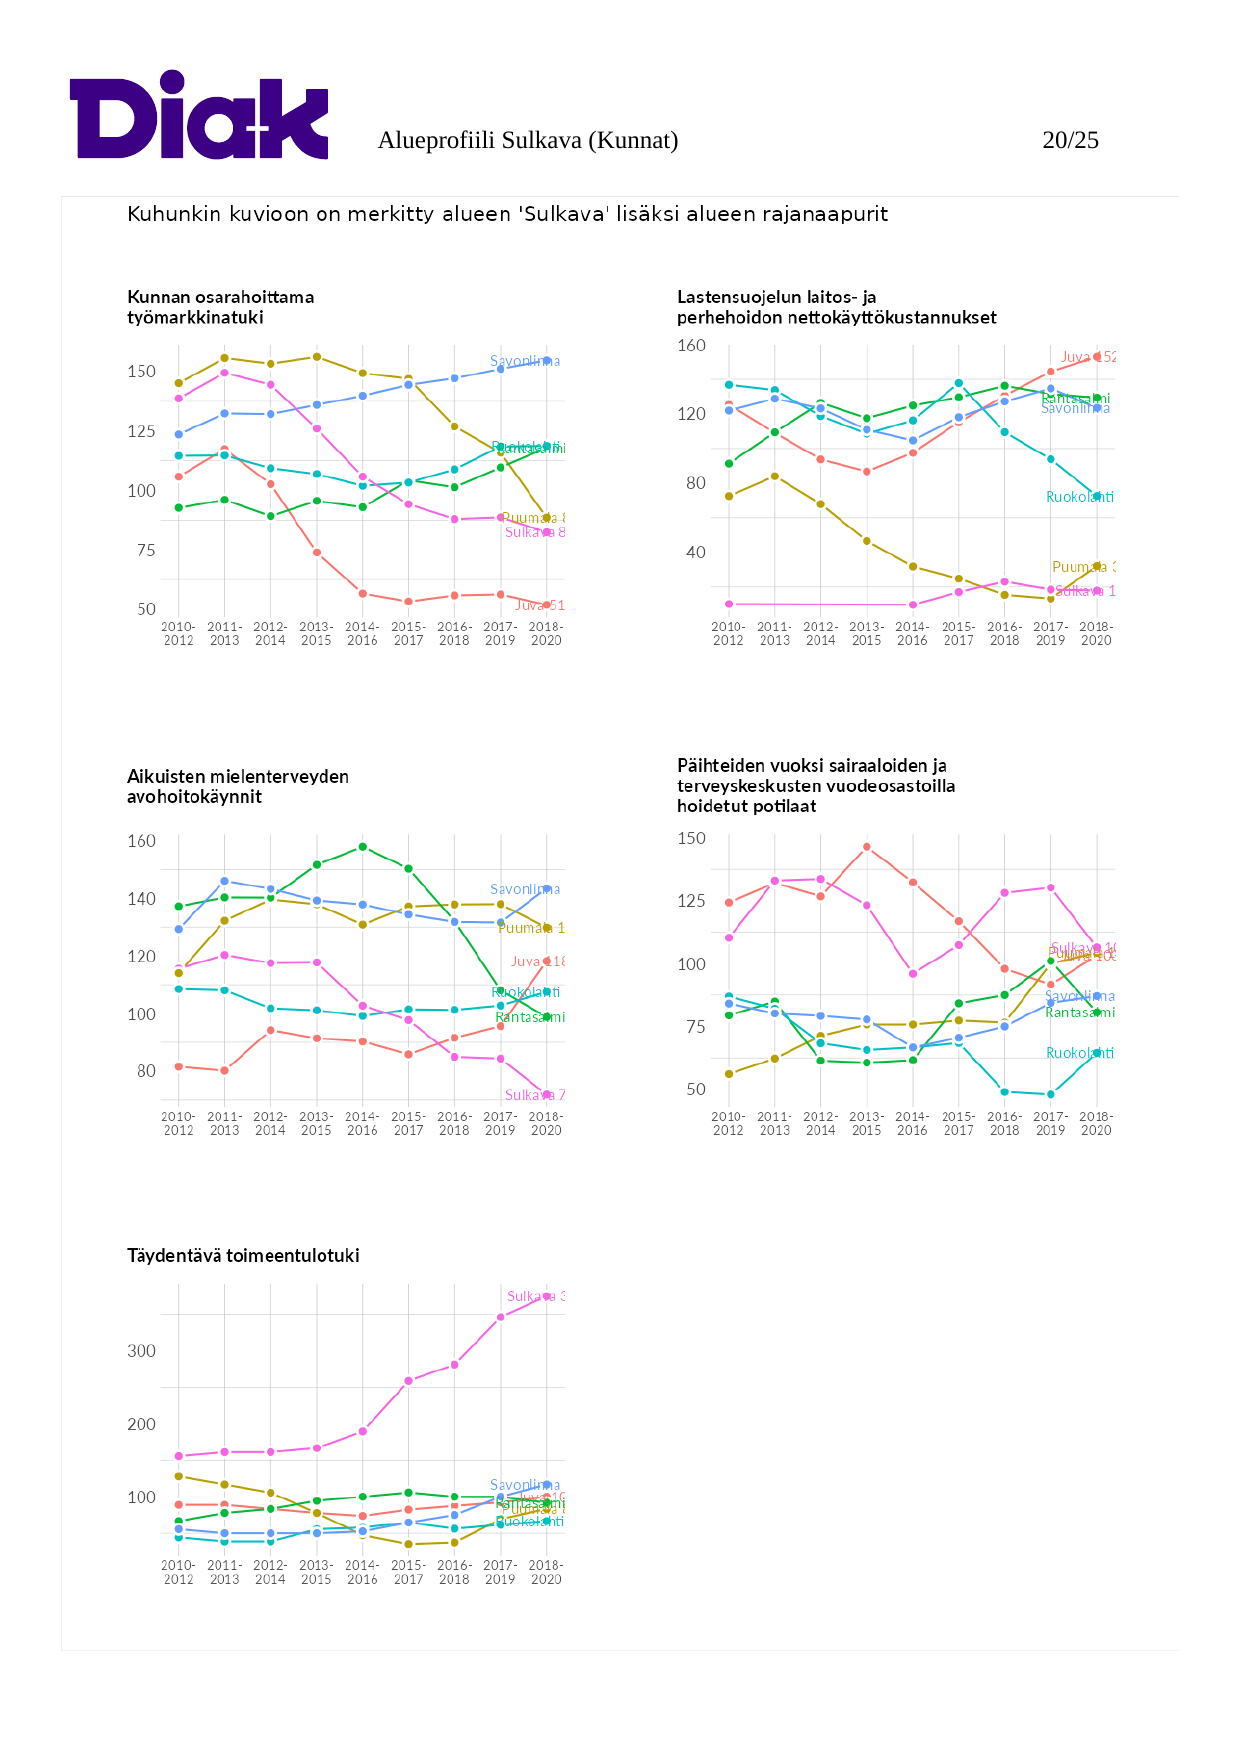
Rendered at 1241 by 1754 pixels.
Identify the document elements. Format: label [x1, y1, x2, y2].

picture [61, 196, 1179, 1651]
